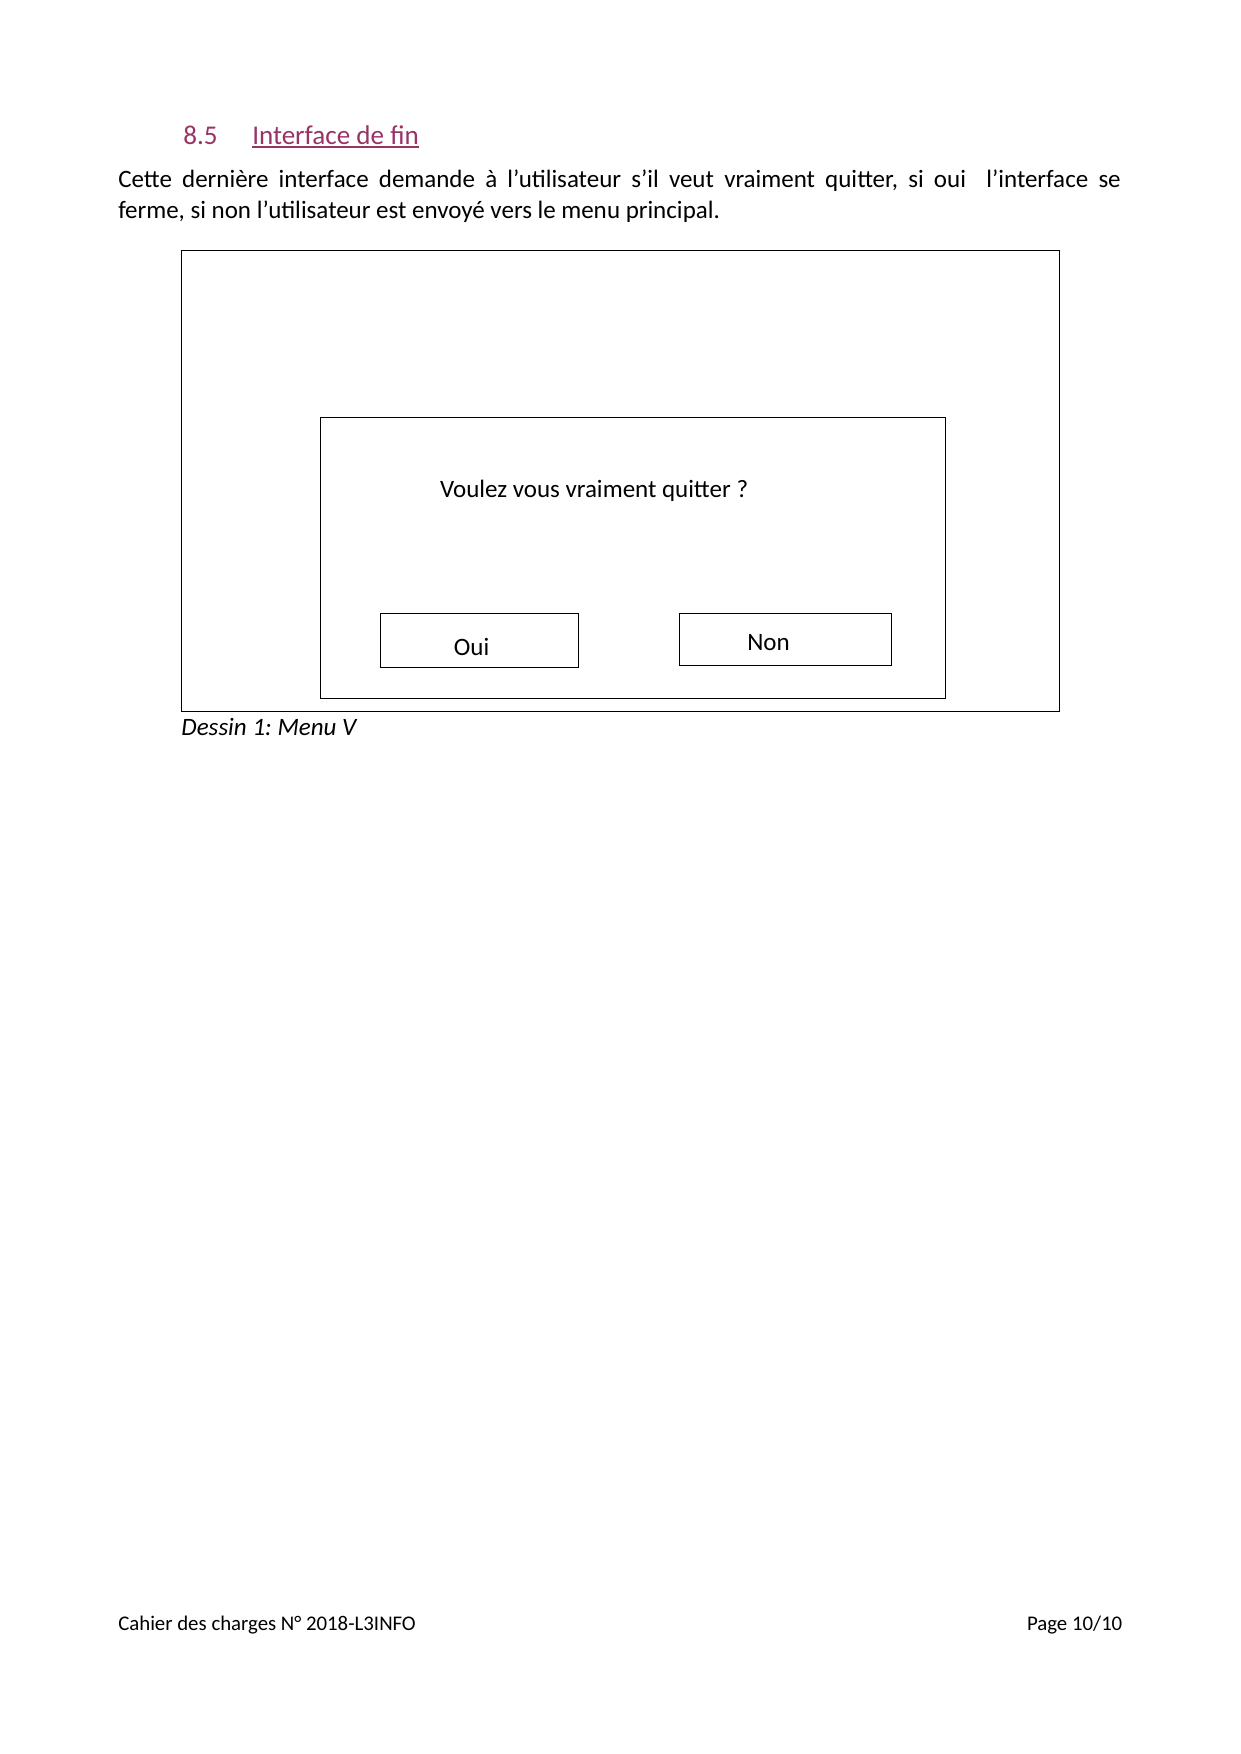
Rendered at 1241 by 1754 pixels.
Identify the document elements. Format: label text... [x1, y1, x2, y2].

text Cette dernière interface demande à l’utilisateur s’il veut vraiment quitter, si oui l’interface se ferme, si non l’utilisateur est envoyé vers le menu principal. [118, 164, 1122, 225]
subtitle Interface de fin [178, 118, 1122, 151]
text Dessin 1: Menu V [181, 712, 1060, 742]
